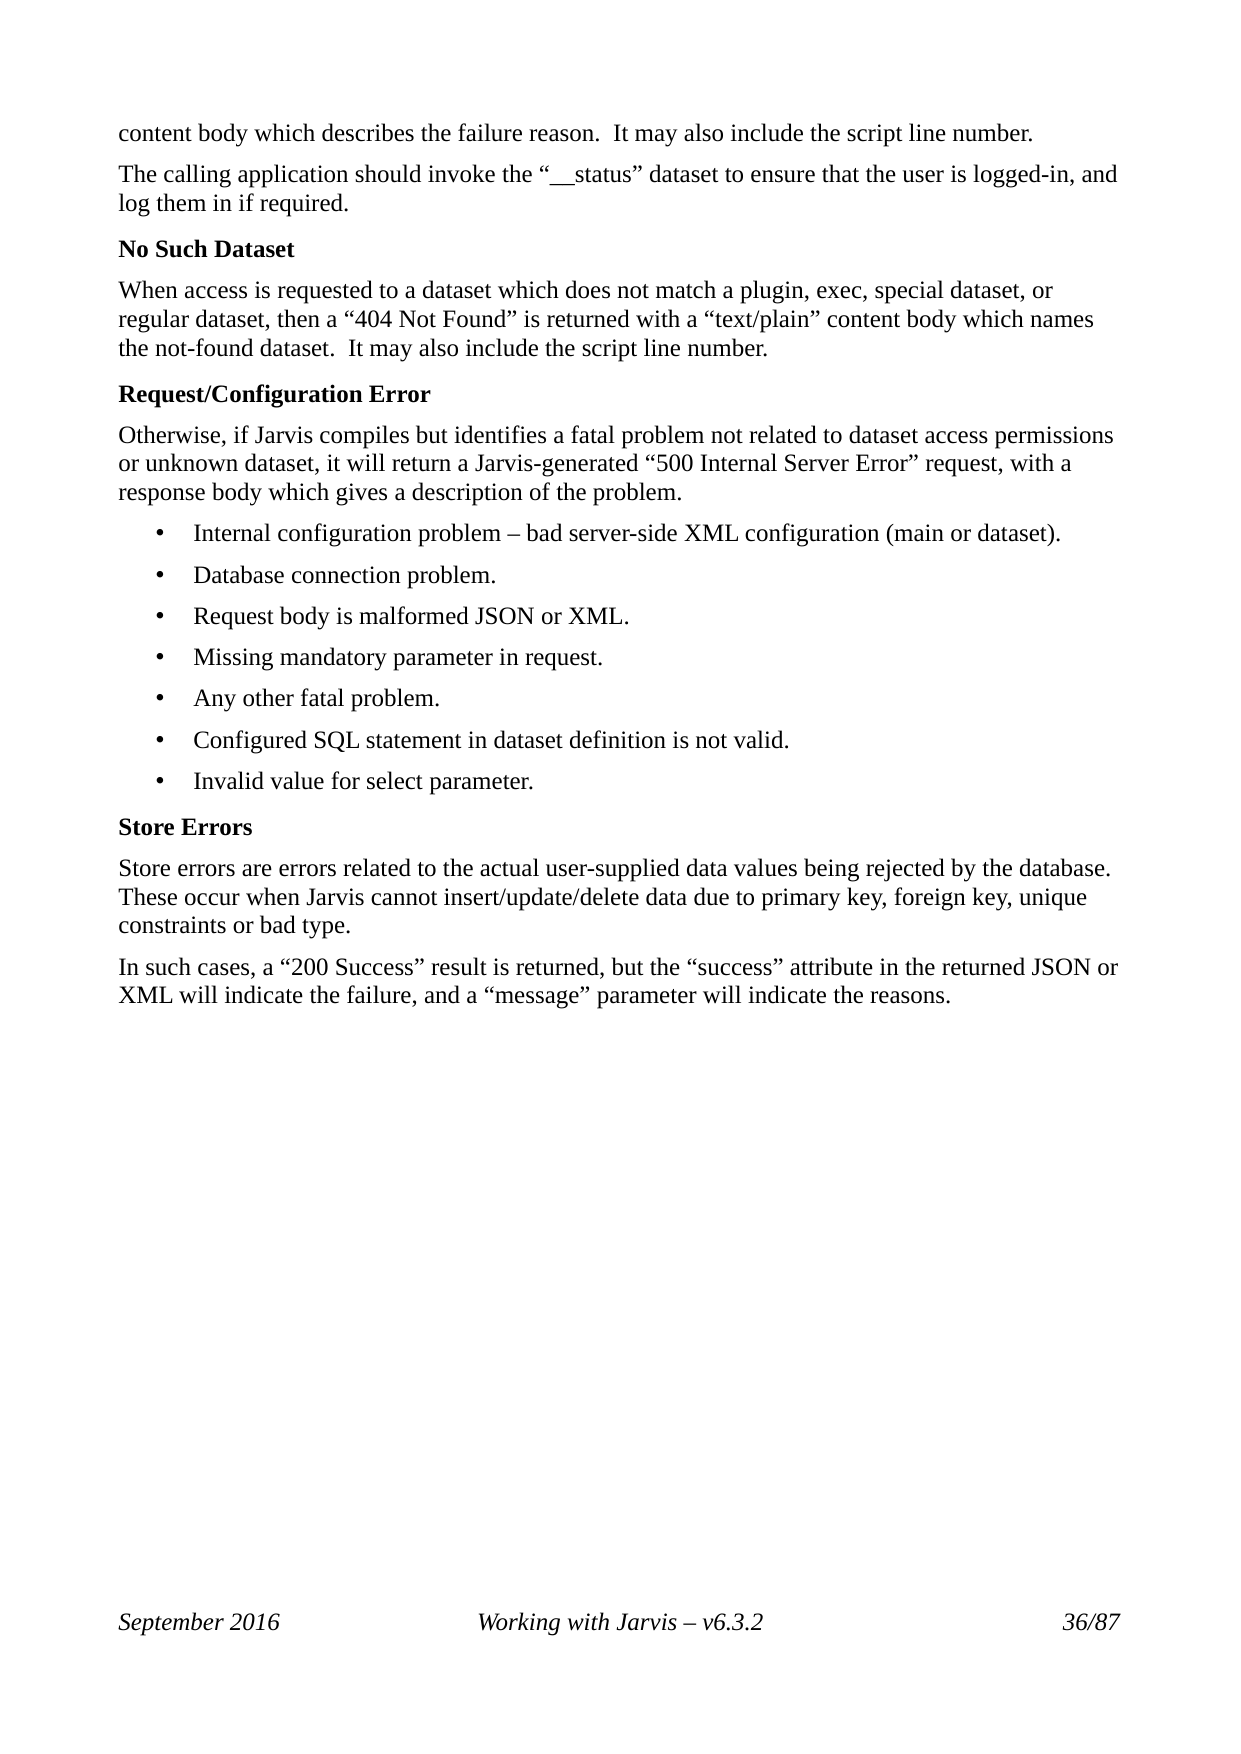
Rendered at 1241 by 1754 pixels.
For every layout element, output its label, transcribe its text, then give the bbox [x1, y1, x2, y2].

text When access is requested to a dataset which does not match a plugin, exec, special dataset, or regular dataset, then a “404 Not Found” is returned with a “text/plain” content body which names the not-found dataset. It may also include the script line number. [118, 275, 1122, 361]
list Any other fatal problem. [156, 683, 1122, 712]
text content body which describes the failure reason. It may also include the script line number. [118, 118, 1122, 147]
list Missing mandatory parameter in request. [156, 642, 1122, 671]
list Internal configuration problem – bad server-side XML configuration (main or dataset). [156, 518, 1122, 547]
list Configured SQL statement in dataset definition is not valid. [156, 725, 1122, 753]
list Request body is malformed JSON or XML. [156, 601, 1122, 630]
text The calling application should invoke the “__status” dataset to ensure that the user is logged-in, and log them in if required. [118, 159, 1122, 217]
text In such cases, a “200 Success” result is returned, but the “success” attribute in the returned JSON or XML will indicate the failure, and a “message” parameter will indicate the reasons. [118, 952, 1122, 1009]
subtitle No Such Dataset [118, 234, 1122, 263]
list Invalid value for select parameter. [156, 766, 1122, 795]
list Database connection problem. [156, 560, 1122, 588]
text Store errors are errors related to the actual user-supplied data values being rejected by the database. These occur when Jarvis cannot insert/update/delete data due to primary key, foreign key, unique constraints or bad type. [118, 853, 1122, 939]
subtitle Store Errors [118, 812, 1122, 841]
text Otherwise, if Jarvis compiles but identifies a fatal problem not related to dataset access permissions or unknown dataset, it will return a Jarvis-generated “500 Internal Server Error” request, with a response body which gives a description of the problem. [118, 420, 1122, 506]
subtitle Request/Configuration Error [118, 379, 1122, 407]
